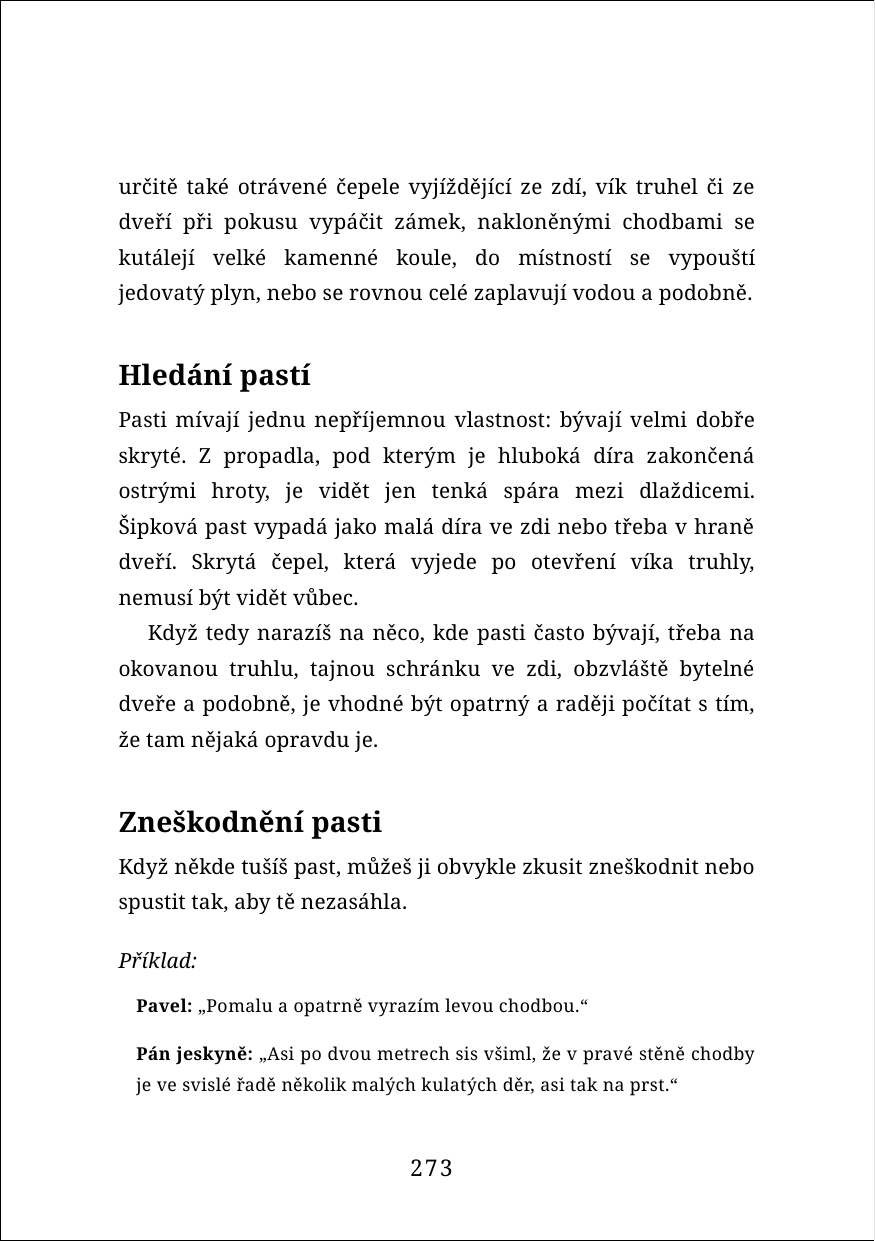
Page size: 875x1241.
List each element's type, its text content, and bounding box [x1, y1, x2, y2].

text určitě také otrávené čepele vyjíždějící ze zdí, vík truhel či ze dveří při pokusu vypáčit zámek, nakloněnými chodbami se kutálejí velké kamenné koule, do místností se vypouští jedovatý plyn, nebo se rovnou celé zaplavují vodou a podobně. [118, 172, 756, 307]
text Pasti mívají jednu nepříjemnou vlastnost: bývají velmi dobře skryté. Z propadla, pod kterým je hluboká díra zakončená ostrými hroty, je vidět jen tenká spára mezi dlaždicemi. Šipková past vypadá jako malá díra ve zdi nebo třeba v hraně dveří. Skrytá čepel, která vyjede po otevření víka truhly, nemusí být vidět vůbec. Když tedy narazíš na něco, kde pasti často bývají, třeba na okovanou truhlu, tajnou schránku ve zdi, obzvláště bytelné dveře a podobně, je vhodné být opatrný a raději počítat s tím, že tam nějaká opravdu je. [118, 405, 756, 753]
subtitle Zneškodnění pasti [118, 802, 756, 840]
text Příklad: [118, 947, 756, 975]
text Pavel: „Pomalu a opatrně vyrazím levou chodbou.“ [136, 994, 756, 1018]
text Když někde tušíš past, můžeš ji obvykle zkusit zneškodnit nebo spustit tak, aby tě nezasáhla. [118, 852, 756, 916]
subtitle Hledání pastí [118, 355, 756, 393]
text Pán jeskyně: „Asi po dvou metrech sis všiml, že v pravé stěně chodby je ve svislé řadě několik malých kulatých děr, asi tak na prst.“ [136, 1042, 756, 1096]
